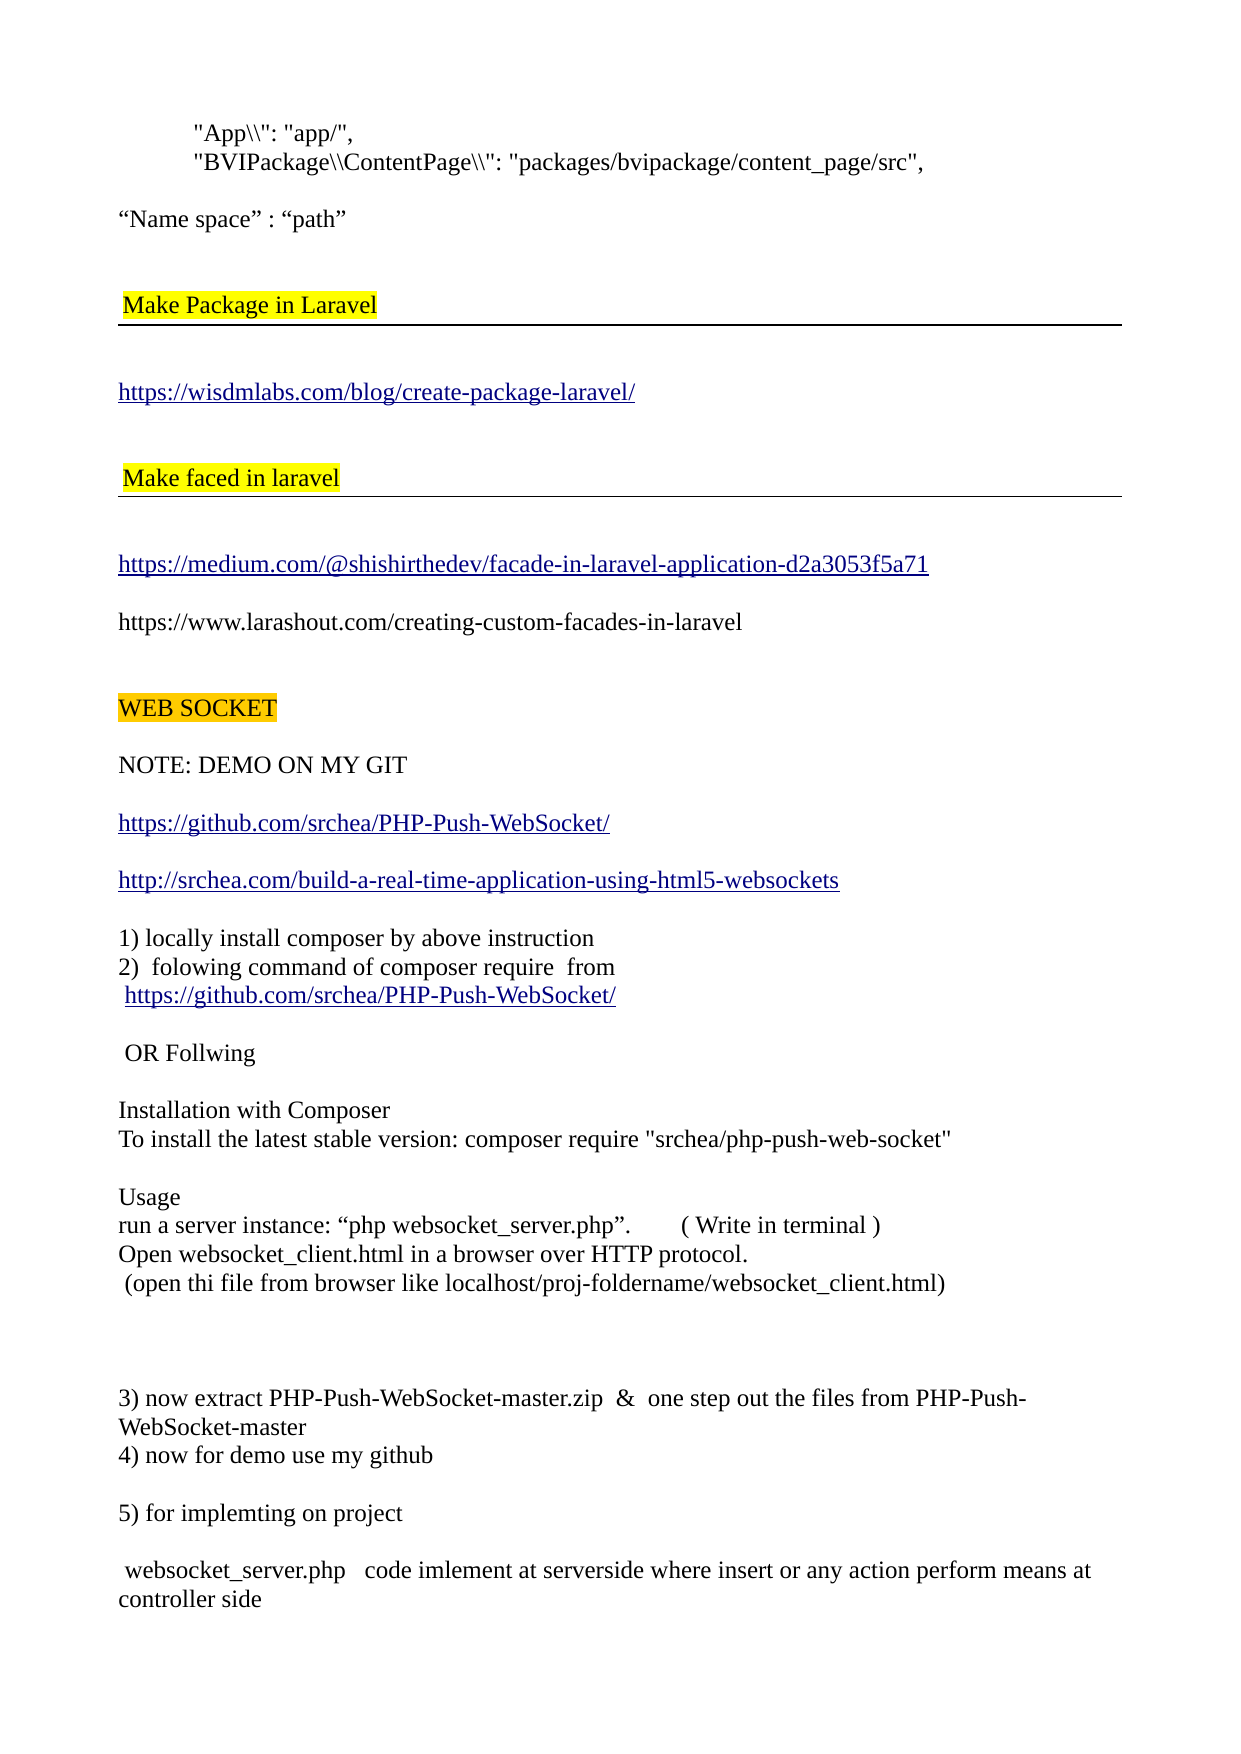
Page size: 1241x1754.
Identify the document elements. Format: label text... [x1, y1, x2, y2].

text https://github.com/srchea/PHP-Push-WebSocket/ [118, 981, 1122, 1009]
text https://github.com/srchea/PHP-Push-WebSocket/ [118, 808, 1122, 837]
text 2) folowing command of composer require from [118, 952, 1122, 981]
text To install the latest stable version: composer require "srchea/php-push-web-socket" [118, 1124, 1122, 1153]
text Installation with Composer [118, 1096, 1122, 1124]
text Make faced in laravel [118, 434, 1122, 496]
text 4) now for demo use my github [118, 1441, 1122, 1469]
text Usage [118, 1182, 1122, 1211]
text "BVIPackage\\ContentPage\\": "packages/bvipackage/content_page/src", [118, 147, 1122, 176]
text NOTE: DEMO ON MY GIT [118, 751, 1122, 779]
text 1) locally install composer by above instruction [118, 923, 1122, 952]
text websocket_server.php code imlement at serverside where insert or any action perform means at controller side [118, 1556, 1122, 1613]
text run a server instance: “php websocket_server.php”. ( Write in terminal ) [118, 1211, 1122, 1239]
text https://wisdmlabs.com/blog/create-package-laravel/ [118, 377, 1122, 406]
text Open websocket_client.html in a browser over HTTP protocol. [118, 1239, 1122, 1268]
text OR Follwing [118, 1038, 1122, 1067]
text “Name space” : “path” [118, 204, 1122, 233]
text 3) now extract PHP-Push-WebSocket-master.zip & one step out the files from PHP-Push-WebSocket-master [118, 1383, 1122, 1441]
text https://www.larashout.com/creating-custom-facades-in-laravel [118, 607, 1122, 636]
text "App\\": "app/", [118, 118, 1122, 147]
text 5) for implemting on project [118, 1498, 1122, 1527]
text http://srchea.com/build-a-real-time-application-using-html5-websockets [118, 866, 1122, 894]
text (open thi file from browser like localhost/proj-foldername/websocket_client.html) [118, 1268, 1122, 1297]
text https://medium.com/@shishirthedev/facade-in-laravel-application-d2a3053f5a71 [118, 549, 1122, 578]
text WEB SOCKET [118, 693, 1122, 722]
text Make Package in Laravel [118, 262, 1122, 324]
